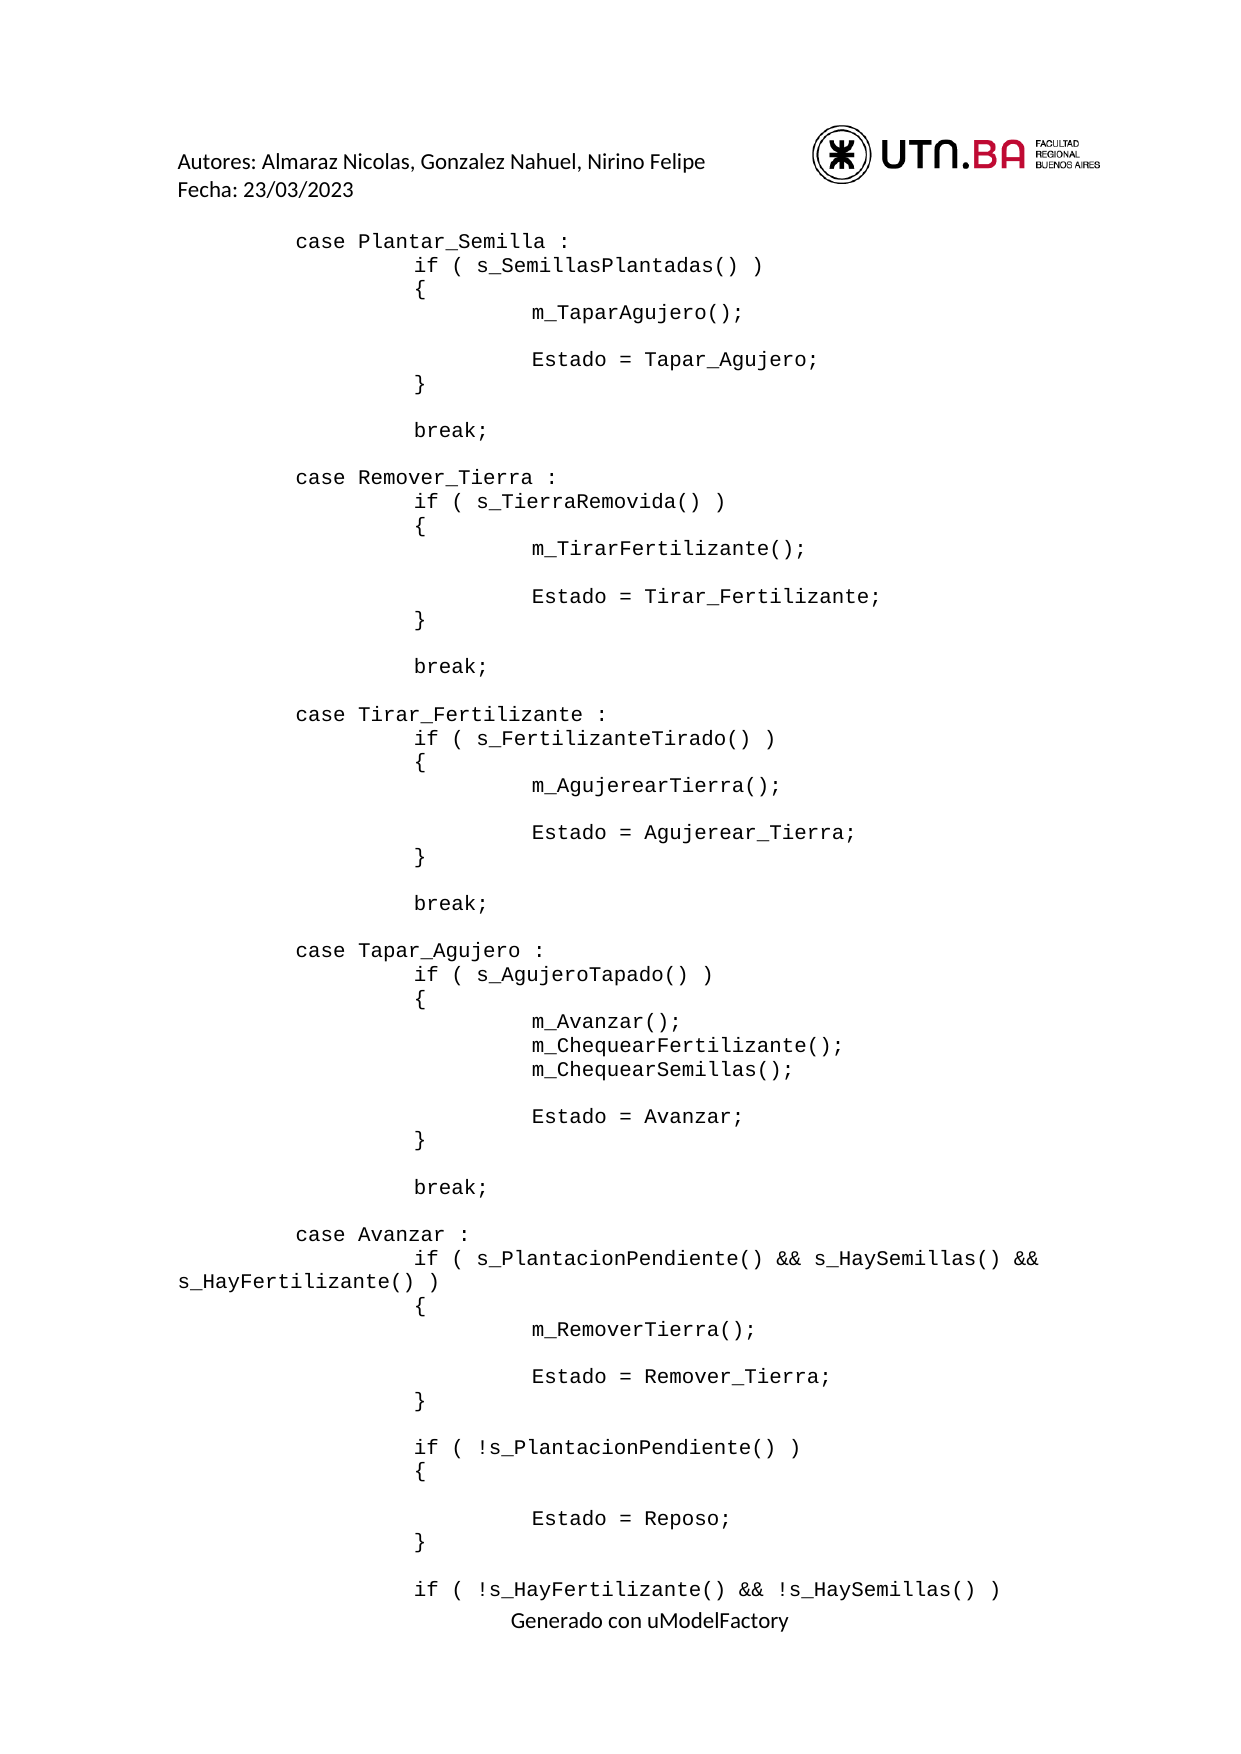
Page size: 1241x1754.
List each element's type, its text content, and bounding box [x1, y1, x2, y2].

text break; [177, 420, 1122, 444]
text if ( !s_PlantacionPendiente() ) [177, 1437, 1122, 1461]
text case Avanzar : [177, 1224, 1122, 1248]
text if ( s_PlantacionPendiente() && s_HaySemillas() && s_HayFertilizante() ) [177, 1248, 1122, 1295]
text case Tirar_Fertilizante : [177, 704, 1122, 727]
text break; [177, 893, 1122, 917]
text break; [177, 657, 1122, 680]
text m_ChequearFertilizante(); [177, 1035, 1122, 1058]
text { [177, 751, 1122, 775]
text if ( s_AgujeroTapado() ) [177, 964, 1122, 988]
text Estado = Remover_Tierra; [177, 1366, 1122, 1389]
text } [177, 846, 1122, 869]
text m_TaparAgujero(); [177, 302, 1122, 326]
text { [177, 515, 1122, 538]
text } [177, 1129, 1122, 1153]
text { [177, 988, 1122, 1011]
text } [177, 609, 1122, 633]
text if ( !s_HayFertilizante() && !s_HaySemillas() ) [177, 1579, 1122, 1602]
text m_TirarFertilizante(); [177, 538, 1122, 562]
text { [177, 1295, 1122, 1319]
text Estado = Tapar_Agujero; [177, 349, 1122, 373]
text Estado = Agujerear_Tierra; [177, 822, 1122, 846]
text } [177, 373, 1122, 396]
text case Plantar_Semilla : [177, 231, 1122, 254]
text if ( s_FertilizanteTirado() ) [177, 727, 1122, 751]
text if ( s_SemillasPlantadas() ) [177, 254, 1122, 278]
text m_ChequearSemillas(); [177, 1058, 1122, 1082]
text { [177, 278, 1122, 302]
text } [177, 1389, 1122, 1413]
text case Tapar_Agujero : [177, 940, 1122, 964]
text if ( s_TierraRemovida() ) [177, 491, 1122, 515]
picture [798, 118, 1122, 190]
text break; [177, 1177, 1122, 1200]
text } [177, 1531, 1122, 1555]
text m_AgujerearTierra(); [177, 775, 1122, 798]
text { [177, 1461, 1122, 1484]
text Estado = Avanzar; [177, 1106, 1122, 1129]
text Estado = Tirar_Fertilizante; [177, 586, 1122, 609]
text Estado = Reposo; [177, 1508, 1122, 1531]
text case Remover_Tierra : [177, 467, 1122, 491]
text m_RemoverTierra(); [177, 1319, 1122, 1342]
text m_Avanzar(); [177, 1011, 1122, 1035]
